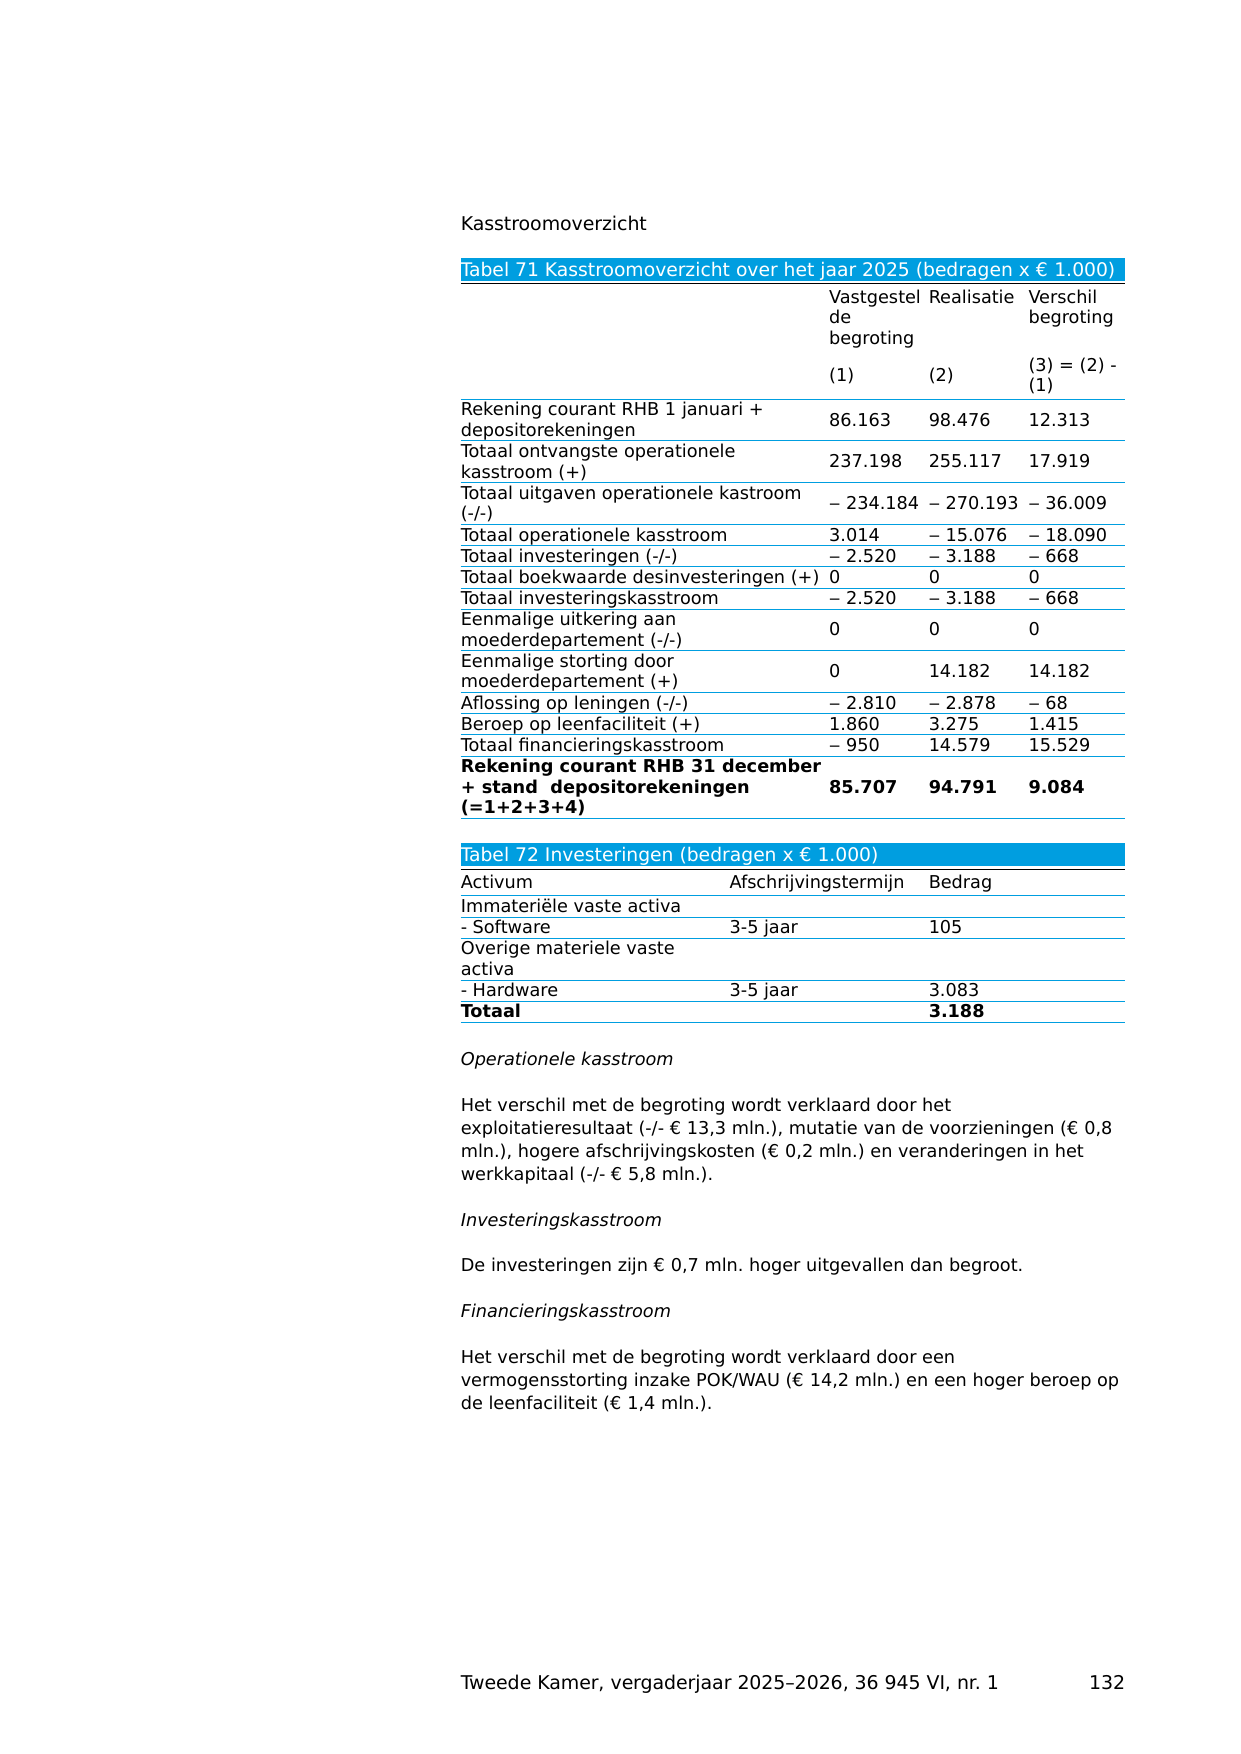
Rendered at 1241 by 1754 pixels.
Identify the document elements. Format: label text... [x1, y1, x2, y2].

table_cell ‒ 36.009 [1025, 483, 1125, 524]
table_cell 3.188 [926, 1002, 1125, 1022]
table_cell 3.014 [826, 525, 926, 545]
table_cell 9.084 [1025, 757, 1125, 818]
table_cell Vastgestelde begroting [826, 284, 926, 352]
table_cell - Hardware [461, 981, 726, 1001]
table_cell 14.579 [926, 735, 1025, 756]
table_cell Activum [461, 870, 726, 895]
table_cell 3.083 [926, 981, 1125, 1001]
table_cell Immateriële vaste activa [461, 896, 726, 917]
table_cell ‒ 68 [1025, 693, 1125, 713]
table_cell Verschil begroting [1025, 284, 1125, 352]
text Het verschil met de begroting wordt verklaard door het exploitatieresultaat (-/- € 13,3 mln.), mutatie van de voorzieningen (€ 0,8 mln.), hogere afschrijvingskosten (€ 0,2 mln.) en veranderingen in het werkkapitaal (-/- € 5,8 mln.). [461, 1093, 1125, 1185]
table_cell Aflossing op leningen (-/-) [461, 693, 826, 713]
table_cell 1.860 [826, 714, 926, 734]
table_cell Bedrag [926, 870, 1125, 895]
table_cell 0 [826, 610, 926, 650]
table_cell Totaal boekwaarde desinvesteringen (+) [461, 567, 826, 587]
table_cell Totaal [461, 1002, 726, 1022]
table_cell ‒ 15.076 [926, 525, 1025, 545]
table_cell 0 [826, 567, 926, 587]
table_cell (2) [926, 352, 1025, 399]
table_cell ‒ 2.520 [826, 589, 926, 608]
table_cell ‒ 3.188 [926, 546, 1025, 566]
table_cell 3.275 [926, 714, 1025, 734]
table_cell ‒ 2.810 [826, 693, 926, 713]
table_cell [926, 896, 1125, 917]
table_cell Overige materiele vaste activa [461, 939, 726, 979]
table_cell ‒ 2.520 [826, 546, 926, 566]
table_cell 86.163 [826, 400, 926, 440]
table_cell ‒ 668 [1025, 546, 1125, 566]
table_cell ‒ 18.090 [1025, 525, 1125, 545]
table_cell Eenmalige uitkering aan moederdepartement (-/-) [461, 610, 826, 650]
table_cell Rekening courant RHB 31 december + stand depositorekeningen (=1+2+3+4) [461, 757, 826, 818]
table_cell ‒ 668 [1025, 589, 1125, 608]
table_cell ‒ 270.193 [926, 483, 1025, 524]
table_cell Beroep op leenfaciliteit (+) [461, 714, 826, 734]
table_cell 3-5 jaar [726, 981, 926, 1001]
table_cell Totaal investeringskasstroom [461, 589, 826, 608]
text De investeringen zijn € 0,7 mln. hoger uitgevallen dan begroot. [461, 1253, 1125, 1276]
table_cell 0 [826, 651, 926, 692]
table_cell 255.117 [926, 441, 1025, 482]
table_cell Totaal ontvangste operationele kasstroom (+) [461, 441, 826, 482]
table_cell 0 [926, 610, 1025, 650]
table_cell [726, 1002, 926, 1022]
table_cell ‒ 2.878 [926, 693, 1025, 713]
table_cell 0 [1025, 567, 1125, 587]
table_cell 0 [1025, 610, 1125, 650]
table_cell 1.415 [1025, 714, 1125, 734]
table_cell 3-5 jaar [726, 918, 926, 938]
text Operationele kasstroom [461, 1047, 1125, 1070]
table_cell (3) = (2) - (1) [1025, 352, 1125, 399]
table_cell 105 [926, 918, 1125, 938]
table_cell 14.182 [1025, 651, 1125, 692]
table_cell - Software [461, 918, 726, 938]
table_cell ‒ 3.188 [926, 589, 1025, 608]
table_cell 0 [926, 567, 1025, 587]
table_cell Rekening courant RHB 1 januari + depositorekeningen [461, 400, 826, 440]
table_cell [461, 352, 826, 399]
table_cell [926, 939, 1125, 979]
table_cell 15.529 [1025, 735, 1125, 756]
table_cell 12.313 [1025, 400, 1125, 440]
table_cell Totaal operationele kasstroom [461, 525, 826, 545]
table_cell Totaal uitgaven operationele kastroom (-/-) [461, 483, 826, 524]
table_cell [461, 284, 826, 352]
table_cell 94.791 [926, 757, 1025, 818]
table_cell [726, 939, 926, 979]
table_cell ‒ 950 [826, 735, 926, 756]
table_cell 85.707 [826, 757, 926, 818]
text Investeringskasstroom [461, 1208, 1125, 1231]
table_cell Afschrijvingstermijn [726, 870, 926, 895]
table_cell Totaal financieringskasstroom [461, 735, 826, 756]
table_cell 237.198 [826, 441, 926, 482]
table_cell 14.182 [926, 651, 1025, 692]
table_cell 17.919 [1025, 441, 1125, 482]
table_cell [726, 896, 926, 917]
table_cell 98.476 [926, 400, 1025, 440]
table_cell ‒ 234.184 [826, 483, 926, 524]
title Kasstroomoverzicht [461, 213, 1125, 235]
table_cell Totaal investeringen (-/-) [461, 546, 826, 566]
table_cell Realisatie [926, 284, 1025, 352]
table_cell Eenmalige storting door moederdepartement (+) [461, 651, 826, 692]
text Financieringskasstroom [461, 1299, 1125, 1322]
text Het verschil met de begroting wordt verklaard door een vermogensstorting inzake POK/WAU (€ 14,2 mln.) en een hoger beroep op de leenfaciliteit (€ 1,4 mln.). [461, 1345, 1125, 1414]
table_cell (1) [826, 352, 926, 399]
